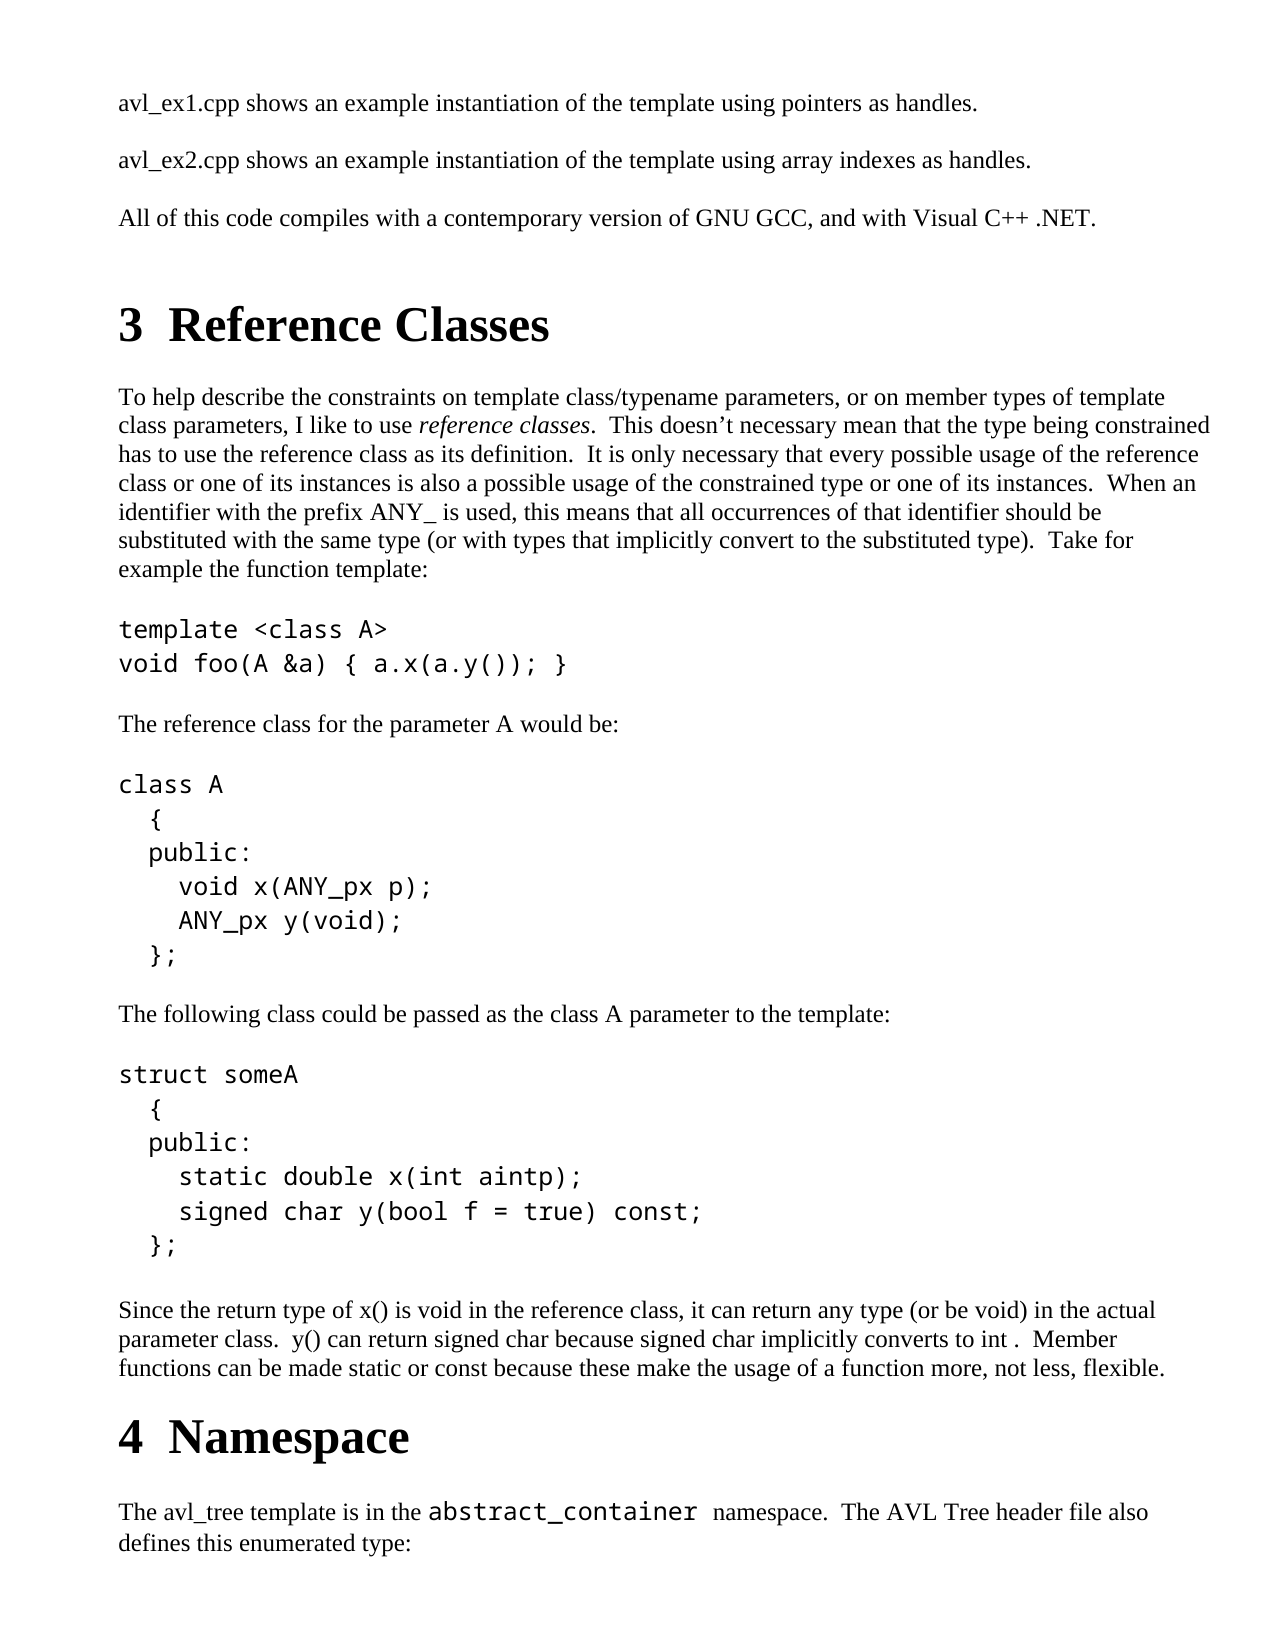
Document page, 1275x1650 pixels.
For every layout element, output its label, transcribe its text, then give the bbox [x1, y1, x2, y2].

text Since the return type of x() is void in the reference class, it can return any type (or be void) in the actual parameter class. y() can return signed char because signed char implicitly converts to int . Member functions can be made static or const because these make the usage of a function more, not less, flexible. [118, 1295, 1216, 1382]
text avl_ex2.cpp shows an example instantiation of the template using array indexes as handles. [118, 145, 1216, 174]
text }; [118, 937, 1216, 971]
text void foo(A &a) { a.x(a.y()); } [118, 646, 1216, 680]
text { [118, 1091, 1216, 1125]
subtitle 3 Reference Classes [118, 295, 1216, 352]
text The avl_tree template is in the abstract_container namespace. The AVL Tree header file also defines this enumerated type: [118, 1493, 1216, 1556]
text All of this code compiles with a contemporary version of GNU GCC, and with Visual C++ .NET. [118, 203, 1216, 232]
text public: [118, 834, 1216, 868]
text void x(ANY_px p); [118, 868, 1216, 902]
text To help describe the constraints on template class/typename parameters, or on member types of template class parameters, I like to use reference classes. This doesn’t necessary mean that the type being constrained has to use the reference class as its definition. It is only necessary that every possible usage of the reference class or one of its instances is also a possible usage of the constrained type or one of its instances. When an identifier with the prefix ANY_ is used, this means that all occurrences of that identifier should be substituted with the same type (or with types that implicitly convert to the substituted type). Take for example the function template: [118, 382, 1216, 583]
text The reference class for the parameter A would be: [118, 709, 1216, 737]
text struct someA [118, 1057, 1216, 1091]
subtitle 4 Namespace [118, 1407, 1216, 1464]
text class A [118, 766, 1216, 800]
text avl_ex1.cpp shows an example instantiation of the template using pointers as handles. [118, 88, 1216, 117]
text }; [118, 1227, 1216, 1261]
text signed char y(bool f = true) const; [118, 1193, 1216, 1227]
text The following class could be passed as the class A parameter to the template: [118, 999, 1216, 1028]
text ANY_px y(void); [118, 902, 1216, 937]
text template <class A> [118, 612, 1216, 646]
text { [118, 800, 1216, 834]
text static double x(int aintp); [118, 1159, 1216, 1193]
text public: [118, 1125, 1216, 1159]
